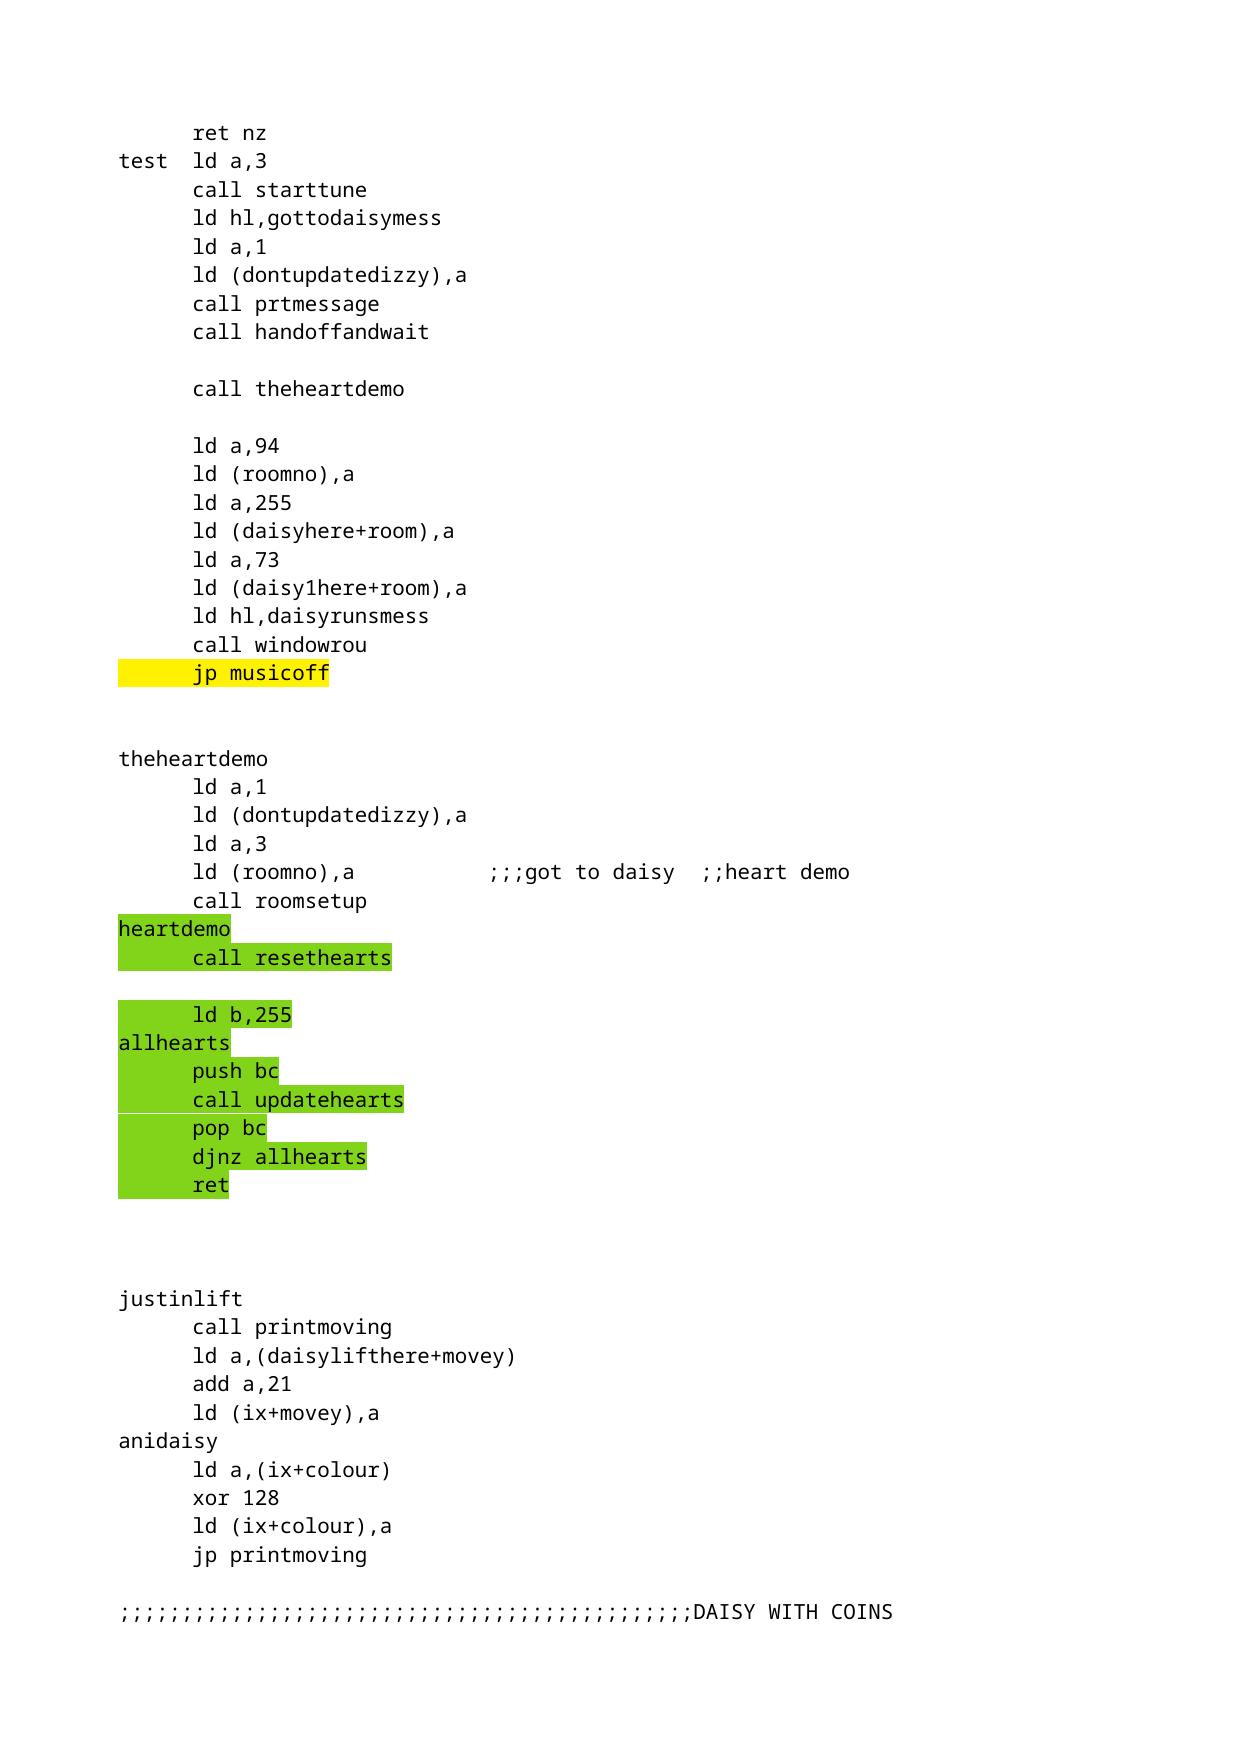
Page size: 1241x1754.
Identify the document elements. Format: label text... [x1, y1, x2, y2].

text call resethearts [118, 943, 1122, 971]
text test ld a,3 [118, 147, 1122, 175]
text call windowrou [118, 630, 1122, 658]
text ld a,73 [118, 545, 1122, 573]
text ld (dontupdatedizzy),a [118, 260, 1122, 289]
text ;;;;;;;;;;;;;;;;;;;;;;;;;;;;;;;;;;;;;;;;;;;;;;DAISY WITH COINS [118, 1597, 1122, 1625]
text push bc [118, 1057, 1122, 1085]
text ld (ix+movey),a [118, 1398, 1122, 1426]
text djnz allhearts [118, 1142, 1122, 1170]
text call roomsetup [118, 886, 1122, 914]
text call theheartdemo [118, 374, 1122, 402]
text ld a,1 [118, 772, 1122, 801]
text heartdemo [118, 914, 1122, 943]
text jp printmoving [118, 1540, 1122, 1568]
text ret [118, 1170, 1122, 1199]
text ld a,3 [118, 829, 1122, 857]
text jp musicoff [118, 658, 1122, 687]
text add a,21 [118, 1369, 1122, 1398]
text justinlift [118, 1284, 1122, 1312]
text ld (daisy1here+room),a [118, 573, 1122, 602]
text ld hl,daisyrunsmess [118, 602, 1122, 630]
text ld (dontupdatedizzy),a [118, 801, 1122, 829]
text ld (roomno),a [118, 459, 1122, 488]
text ld a,94 [118, 431, 1122, 459]
text ld a,1 [118, 232, 1122, 260]
text call handoffandwait [118, 317, 1122, 346]
text call printmoving [118, 1312, 1122, 1341]
text allhearts [118, 1028, 1122, 1057]
text pop bc [118, 1113, 1122, 1142]
text ld hl,gottodaisymess [118, 203, 1122, 232]
text ld (ix+colour),a [118, 1512, 1122, 1540]
text ld a,(ix+colour) [118, 1455, 1122, 1483]
text ret nz [118, 118, 1122, 147]
text ld a,(daisylifthere+movey) [118, 1341, 1122, 1369]
text anidaisy [118, 1426, 1122, 1455]
text ld (daisyhere+room),a [118, 516, 1122, 545]
text ld a,255 [118, 488, 1122, 516]
text ld (roomno),a ;;;got to daisy ;;heart demo [118, 857, 1122, 886]
text xor 128 [118, 1483, 1122, 1512]
text call starttune [118, 175, 1122, 203]
text call updatehearts [118, 1085, 1122, 1113]
text theheartdemo [118, 744, 1122, 772]
text call prtmessage [118, 289, 1122, 317]
text ld b,255 [118, 1000, 1122, 1028]
